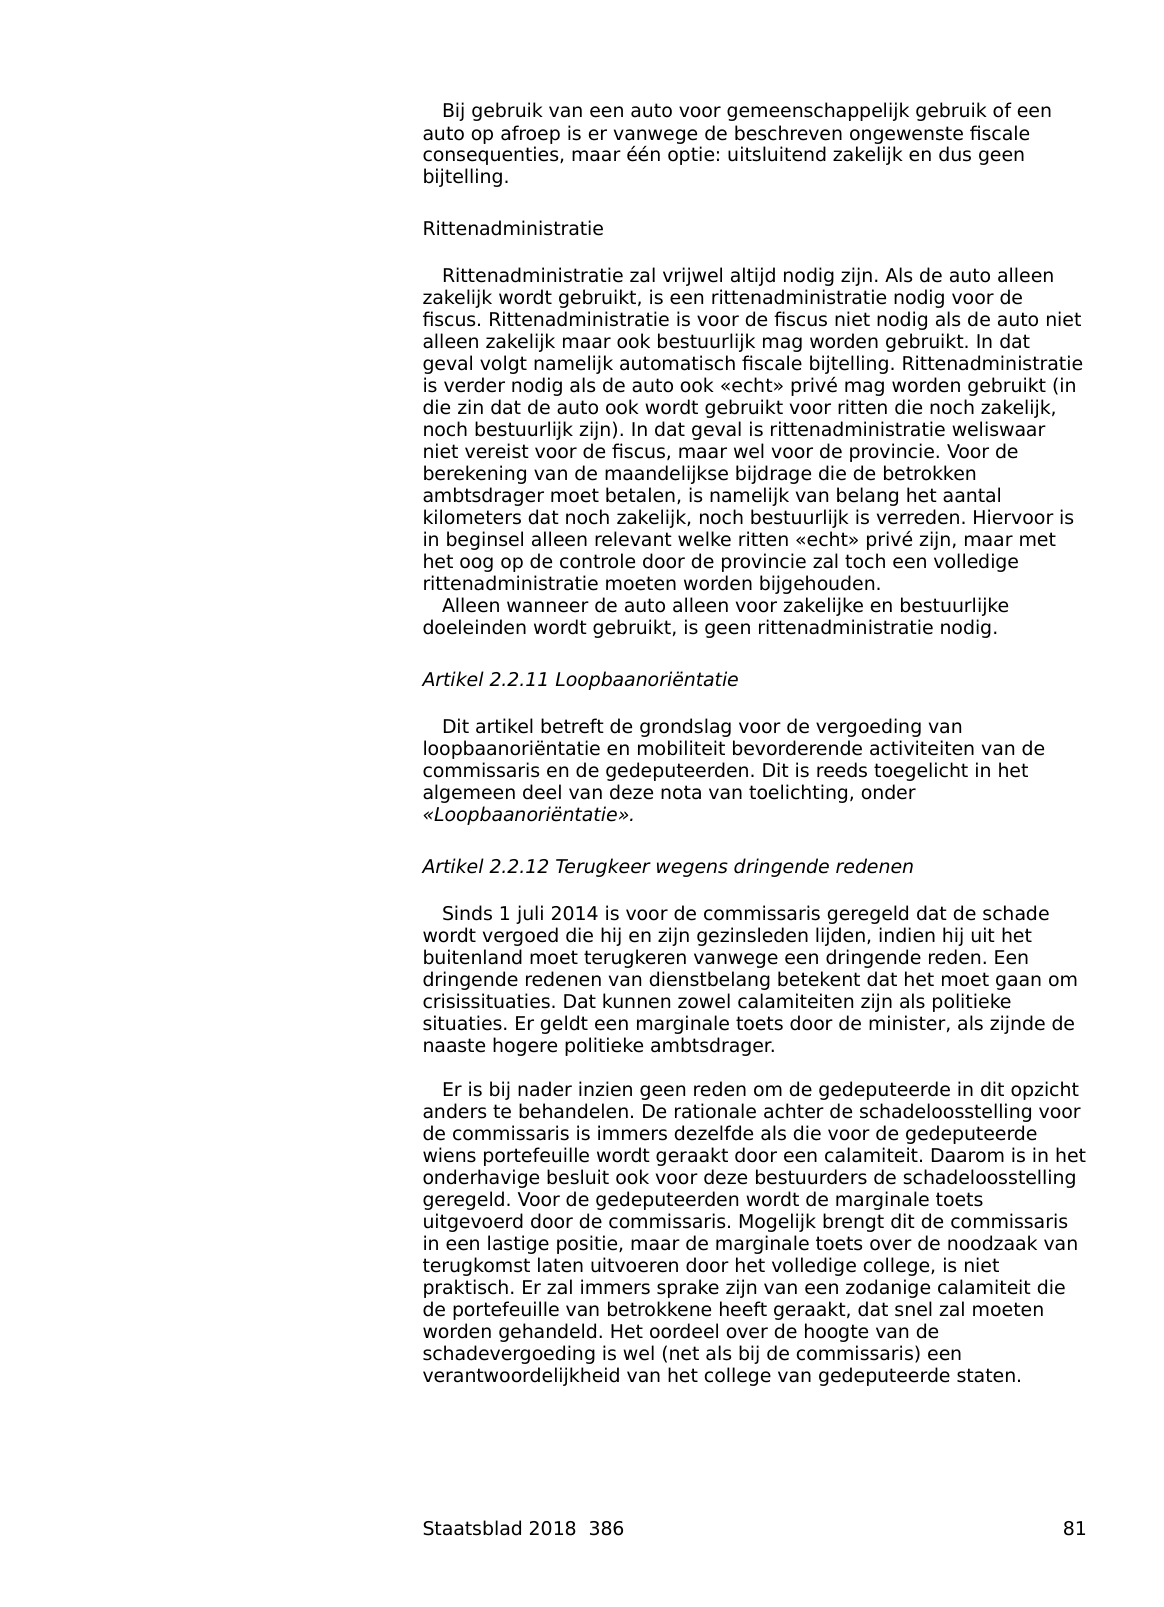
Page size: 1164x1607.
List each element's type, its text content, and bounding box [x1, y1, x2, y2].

subtitle Artikel 2.2.12 Terugkeer wegens dringende redenen [422, 856, 1087, 878]
subtitle Rittenadministratie [422, 218, 1087, 240]
text Dit artikel betreft de grondslag voor de vergoeding van loopbaanoriëntatie en mobiliteit bevorderende activiteiten van de commissaris en de gedeputeerden. Dit is reeds toegelicht in het algemeen deel van deze nota van toelichting, onder «Loopbaanoriëntatie». [422, 716, 1087, 826]
text Bij gebruik van een auto voor gemeenschappelijk gebruik of een auto op afroep is er vanwege de beschreven ongewenste fiscale consequenties, maar één optie: uitsluitend zakelijk en dus geen bijtelling. [422, 100, 1087, 188]
subtitle Artikel 2.2.11 Loopbaanoriëntatie [422, 669, 1087, 691]
text Rittenadministratie zal vrijwel altijd nodig zijn. Als de auto alleen zakelijk wordt gebruikt, is een rittenadministratie nodig voor de fiscus. Rittenadministratie is voor de fiscus niet nodig als de auto niet alleen zakelijk maar ook bestuurlijk mag worden gebruikt. In dat geval volgt namelijk automatisch fiscale bijtelling. Rittenadministratie is verder nodig als de auto ook «echt» privé mag worden gebruikt (in die zin dat de auto ook wordt gebruikt voor ritten die noch zakelijk, noch bestuurlijk zijn). In dat geval is rittenadministratie weliswaar niet vereist voor de fiscus, maar wel voor de provincie. Voor de berekening van de maandelijkse bijdrage die de betrokken ambtsdrager moet betalen, is namelijk van belang het aantal kilometers dat noch zakelijk, noch bestuurlijk is verreden. Hiervoor is in beginsel alleen relevant welke ritten «echt» privé zijn, maar met het oog op de controle door de provincie zal toch een volledige rittenadministratie moeten worden bijgehouden. [422, 265, 1087, 595]
text Sinds 1 juli 2014 is voor de commissaris geregeld dat de schade wordt vergoed die hij en zijn gezinsleden lijden, indien hij uit het buitenland moet terugkeren vanwege een dringende reden. Een dringende redenen van dienstbelang betekent dat het moet gaan om crisissituaties. Dat kunnen zowel calamiteiten zijn als politieke situaties. Er geldt een marginale toets door de minister, als zijnde de naaste hogere politieke ambtsdrager. [422, 903, 1087, 1057]
text Alleen wanneer de auto alleen voor zakelijke en bestuurlijke doeleinden wordt gebruikt, is geen rittenadministratie nodig. [422, 595, 1087, 639]
text Er is bij nader inzien geen reden om de gedeputeerde in dit opzicht anders te behandelen. De rationale achter de schadeloosstelling voor de commissaris is immers dezelfde als die voor de gedeputeerde wiens portefeuille wordt geraakt door een calamiteit. Daarom is in het onderhavige besluit ook voor deze bestuurders de schadeloosstelling geregeld. Voor de gedeputeerden wordt de marginale toets uitgevoerd door de commissaris. Mogelijk brengt dit de commissaris in een lastige positie, maar de marginale toets over de noodzaak van terugkomst laten uitvoeren door het volledige college, is niet praktisch. Er zal immers sprake zijn van een zodanige calamiteit die de portefeuille van betrokkene heeft geraakt, dat snel zal moeten worden gehandeld. Het oordeel over de hoogte van de schadevergoeding is wel (net als bij de commissaris) een verantwoordelijkheid van het college van gedeputeerde staten. [422, 1079, 1087, 1387]
